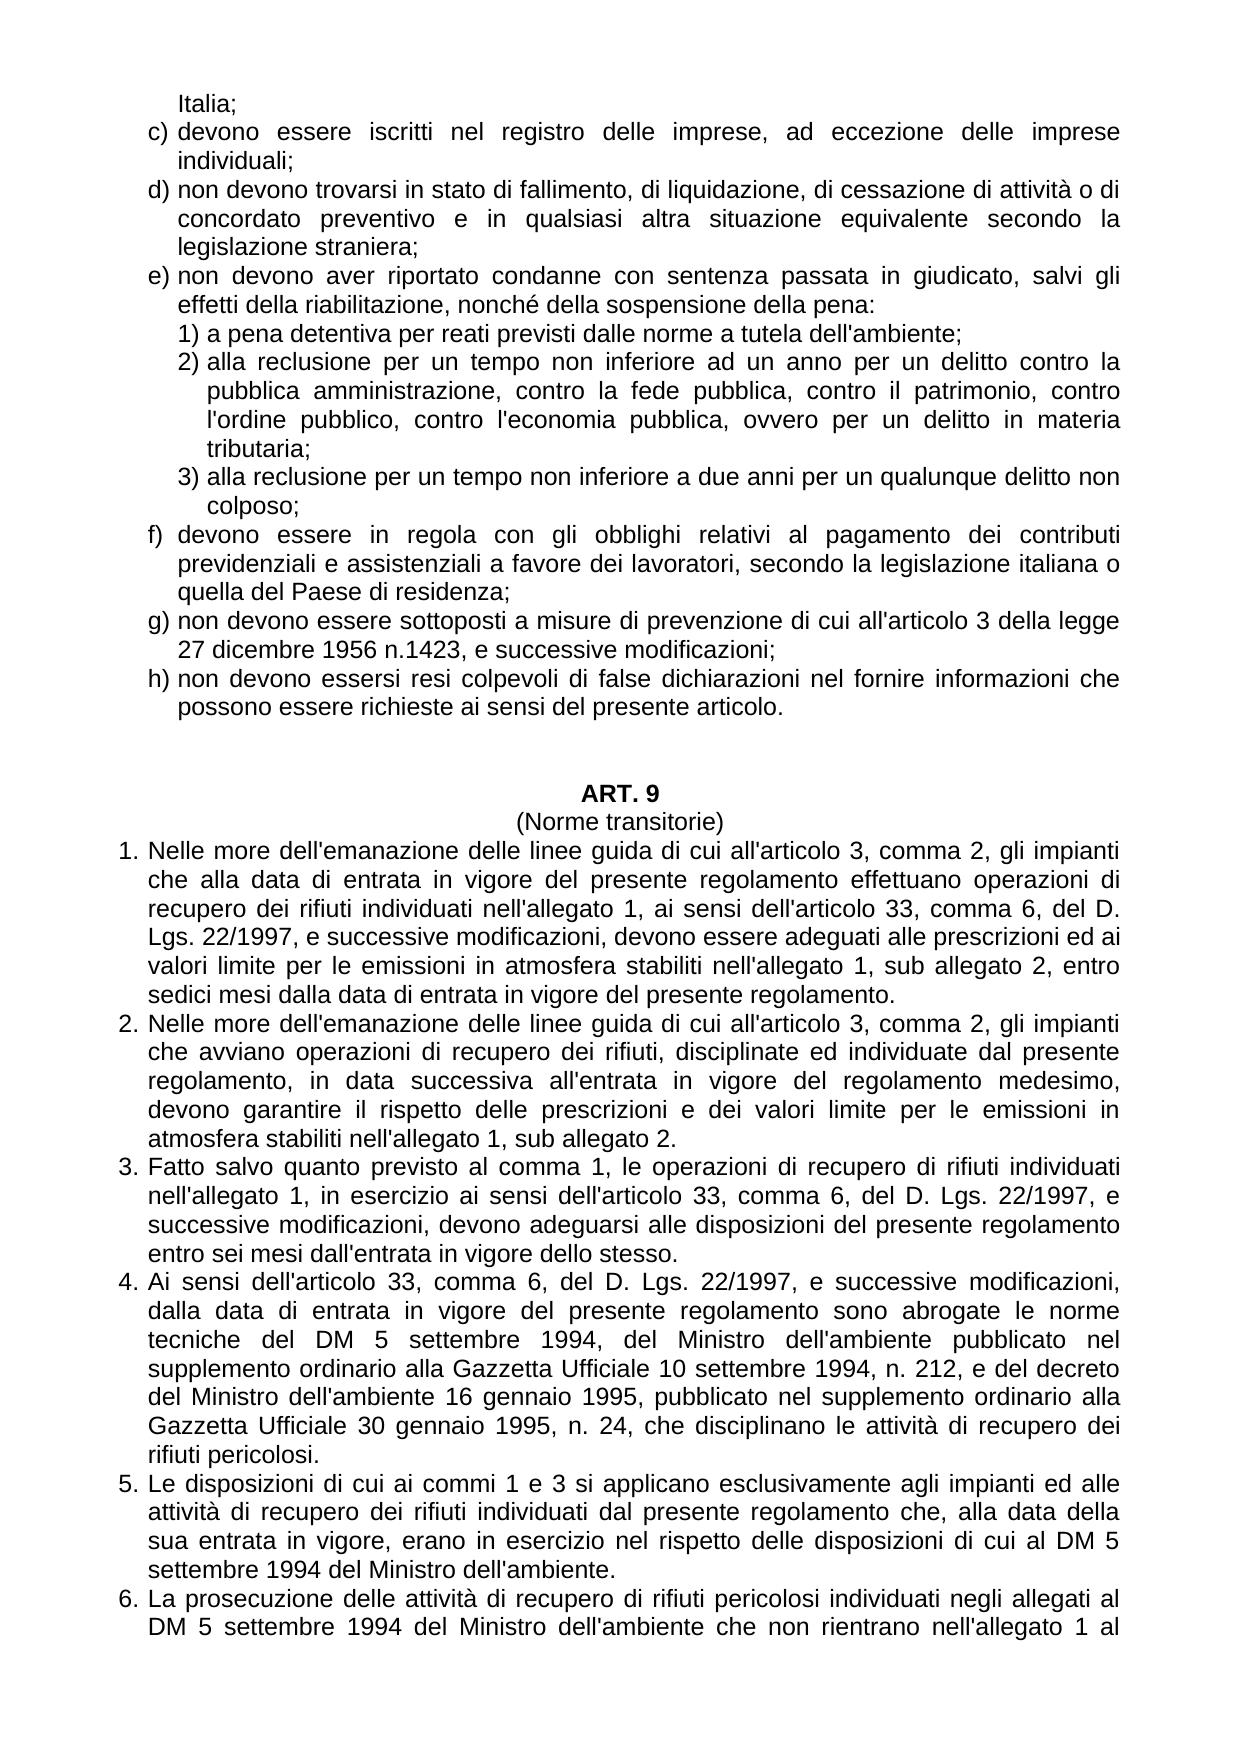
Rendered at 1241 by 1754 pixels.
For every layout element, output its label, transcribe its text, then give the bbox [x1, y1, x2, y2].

text 3) alla reclusione per un tempo non inferiore a due anni per un qualunque delitto non colposo; [177, 462, 1122, 520]
text 2. Nelle more dell'emanazione delle linee guida di cui all'articolo 3, comma 2, gli impianti che avviano operazioni di recupero dei rifiuti, disciplinate ed individuate dal presente regolamento, in data successiva all'entrata in vigore del regolamento medesimo, devono garantire il rispetto delle prescrizioni e dei valori limite per le emissioni in atmosfera stabiliti nell'allegato 1, sub allegato 2. [118, 1009, 1122, 1152]
text (Norme transitorie) [118, 807, 1122, 836]
text f) devono essere in regola con gli obblighi relativi al pagamento dei contributi previdenziali e assistenziali a favore dei lavoratori, secondo la legislazione italiana o quella del Paese di residenza; [148, 520, 1122, 606]
text c) devono essere iscritti nel registro delle imprese, ad eccezione delle imprese individuali; [148, 117, 1122, 175]
text 3. Fatto salvo quanto previsto al comma 1, le operazioni di recupero di rifiuti individuati nell'allegato 1, in esercizio ai sensi dell'articolo 33, comma 6, del D. Lgs. 22/1997, e successive modificazioni, devono adeguarsi alle disposizioni del presente regolamento entro sei mesi dall'entrata in vigore dello stesso. [118, 1152, 1122, 1267]
text 4. Ai sensi dell'articolo 33, comma 6, del D. Lgs. 22/1997, e successive modificazioni, dalla data di entrata in vigore del presente regolamento sono abrogate le norme tecniche del DM 5 settembre 1994, del Ministro dell'ambiente pubblicato nel supplemento ordinario alla Gazzetta Ufficiale 10 settembre 1994, n. 212, e del decreto del Ministro dell'ambiente 16 gennaio 1995, pubblicato nel supplemento ordinario alla Gazzetta Ufficiale 30 gennaio 1995, n. 24, che disciplinano le attività di recupero dei rifiuti pericolosi. [118, 1267, 1122, 1469]
text 6. La prosecuzione delle attività di recupero di rifiuti pericolosi individuati negli allegati al DM 5 settembre 1994 del Ministro dell'ambiente che non rientrano nell'allegato 1 al [118, 1584, 1122, 1641]
text ART. 9 [118, 779, 1122, 807]
text 5. Le disposizioni di cui ai commi 1 e 3 si applicano esclusivamente agli impianti ed alle attività di recupero dei rifiuti individuati dal presente regolamento che, alla data della sua entrata in vigore, erano in esercizio nel rispetto delle disposizioni di cui al DM 5 settembre 1994 del Ministro dell'ambiente. [118, 1469, 1122, 1584]
text g) non devono essere sottoposti a misure di prevenzione di cui all'articolo 3 della legge 27 dicembre 1956 n.1423, e successive modificazioni; [148, 606, 1122, 664]
text Italia; [148, 89, 1122, 117]
text d) non devono trovarsi in stato di fallimento, di liquidazione, di cessazione di attività o di concordato preventivo e in qualsiasi altra situazione equivalente secondo la legislazione straniera; [148, 175, 1122, 261]
text 2) alla reclusione per un tempo non inferiore ad un anno per un delitto contro la pubblica amministrazione, contro la fede pubblica, contro il patrimonio, contro l'ordine pubblico, contro l'economia pubblica, ovvero per un delitto in materia tributaria; [177, 347, 1122, 462]
text h) non devono essersi resi colpevoli di false dichiarazioni nel fornire informazioni che possono essere richieste ai sensi del presente articolo. [148, 664, 1122, 721]
text 1) a pena detentiva per reati previsti dalle norme a tutela dell'ambiente; [177, 319, 1122, 347]
text 1. Nelle more dell'emanazione delle linee guida di cui all'articolo 3, comma 2, gli impianti che alla data di entrata in vigore del presente regolamento effettuano operazioni di recupero dei rifiuti individuati nell'allegato 1, ai sensi dell'articolo 33, comma 6, del D. Lgs. 22/1997, e successive modificazioni, devono essere adeguati alle prescrizioni ed ai valori limite per le emissioni in atmosfera stabiliti nell'allegato 1, sub allegato 2, entro sedici mesi dalla data di entrata in vigore del presente regolamento. [118, 836, 1122, 1009]
text e) non devono aver riportato condanne con sentenza passata in giudicato, salvi gli effetti della riabilitazione, nonché della sospensione della pena: [148, 261, 1122, 319]
